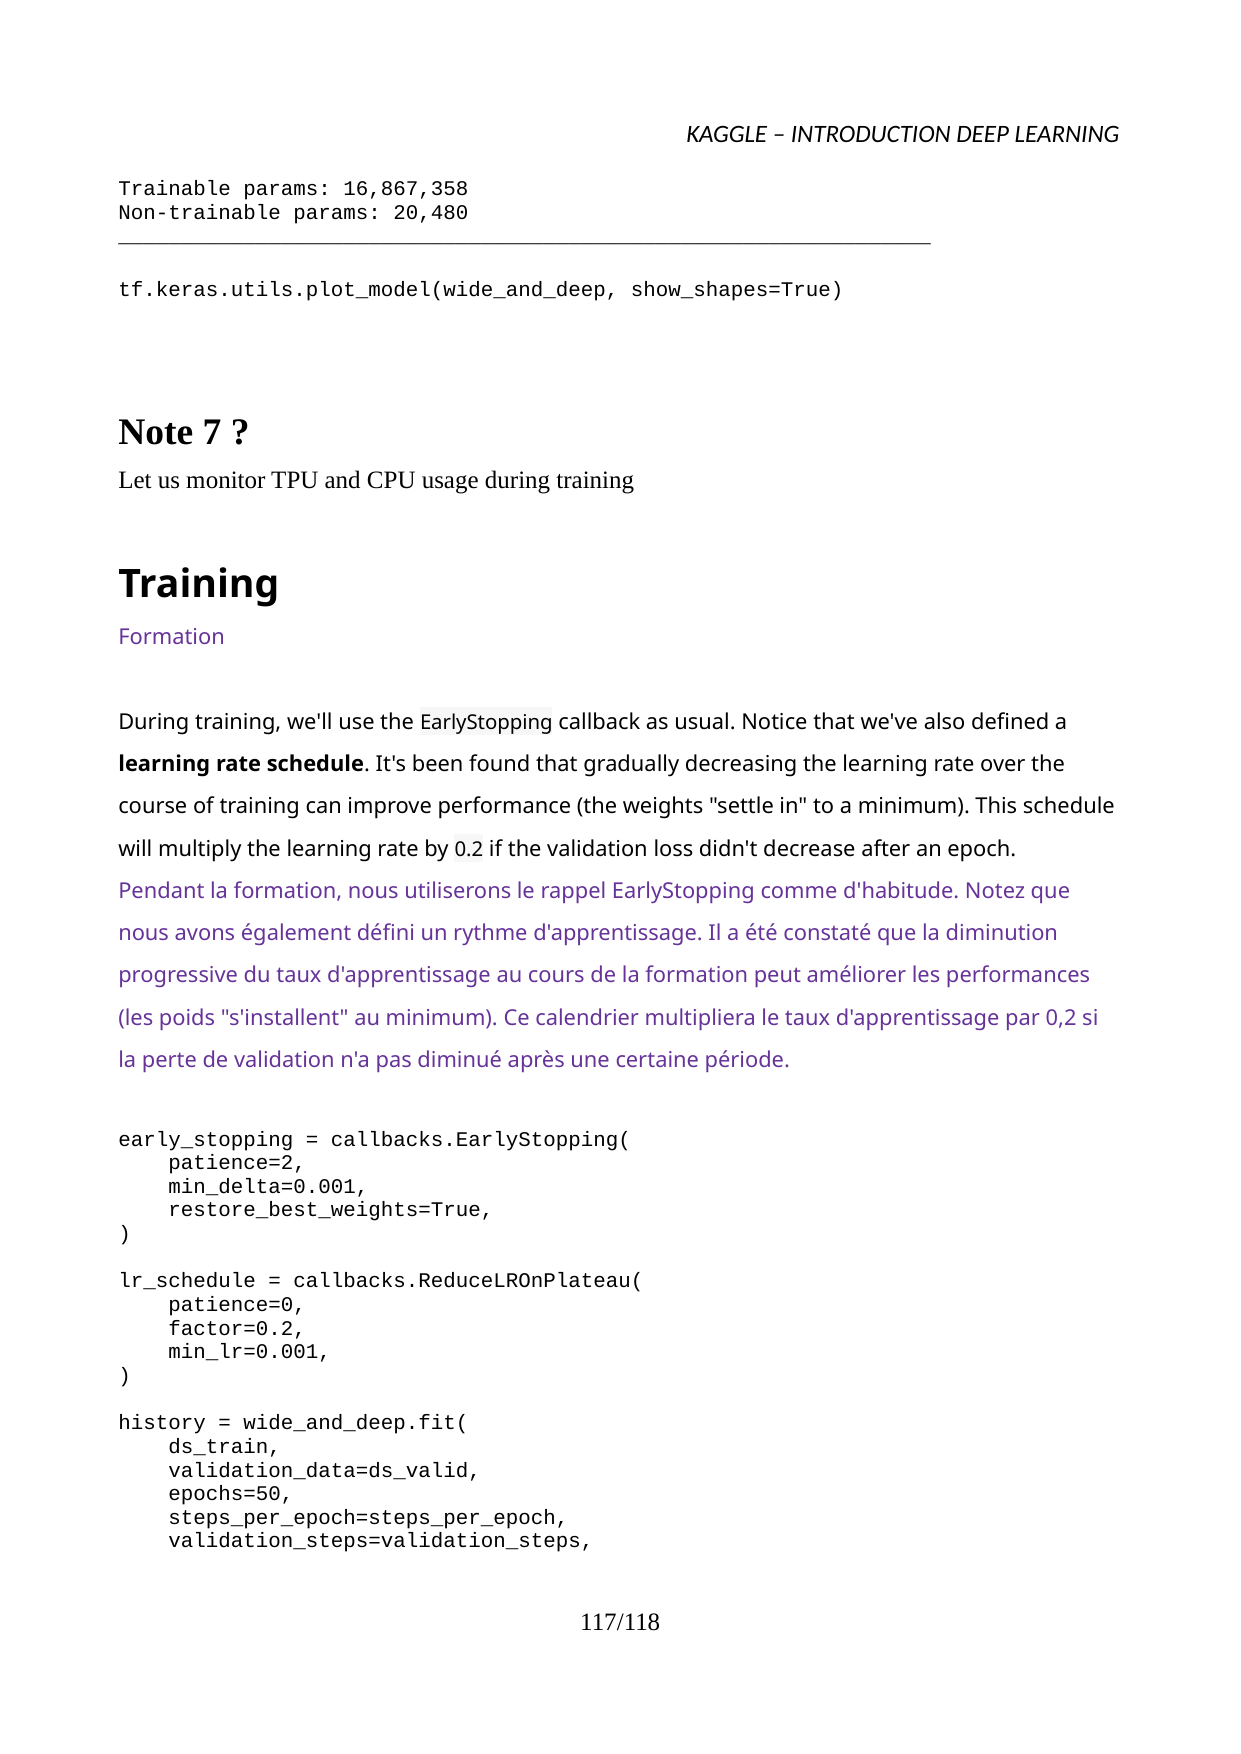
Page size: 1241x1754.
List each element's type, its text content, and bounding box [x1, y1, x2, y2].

text min_lr=0.001, [118, 1341, 1122, 1365]
text ) [118, 1365, 1122, 1389]
text Formation [118, 621, 1122, 651]
text restore_best_weights=True, [118, 1199, 1122, 1223]
text Non-trainable params: 20,480 [118, 202, 1122, 225]
text epochs=50, [118, 1483, 1122, 1507]
text Trainable params: 16,867,358 [118, 178, 1122, 202]
text ) [118, 1223, 1122, 1247]
text _________________________________________________________________ [118, 225, 1122, 249]
subtitle Training [118, 555, 1122, 608]
text During training, we'll use the EarlyStopping callback as usual. Notice that we've also defined a learning rate schedule. It's been found that gradually decreasing the learning rate over the course of training can improve performance (the weights "settle in" to a minimum). This schedule will multiply the learning rate by 0.2 if the validation loss didn't decrease after an epoch. [118, 706, 1122, 862]
text patience=0, [118, 1294, 1122, 1318]
subtitle Note 7 ? [118, 410, 1122, 453]
text patience=2, [118, 1152, 1122, 1176]
text validation_steps=validation_steps, [118, 1531, 1122, 1554]
text validation_data=ds_valid, [118, 1459, 1122, 1483]
text Pendant la formation, nous utiliserons le rappel EarlyStopping comme d'habitude. Notez que nous avons également défini un rythme d'apprentissage. Il a été constaté que la diminution progressive du taux d'apprentissage au cours de la formation peut améliorer les performances (les poids "s'installent" au minimum). Ce calendrier multipliera le taux d'apprentissage par 0,2 si la perte de validation n'a pas diminué après une certaine période. [118, 875, 1122, 1074]
text lr_schedule = callbacks.ReduceLROnPlateau( [118, 1270, 1122, 1294]
text Let us monitor TPU and CPU usage during training [118, 465, 1122, 494]
text factor=0.2, [118, 1318, 1122, 1341]
text ds_train, [118, 1436, 1122, 1459]
text early_stopping = callbacks.EarlyStopping( [118, 1128, 1122, 1152]
text min_delta=0.001, [118, 1176, 1122, 1199]
text steps_per_epoch=steps_per_epoch, [118, 1507, 1122, 1531]
text history = wide_and_deep.fit( [118, 1412, 1122, 1436]
text tf.keras.utils.plot_model(wide_and_deep, show_shapes=True) [118, 278, 1122, 302]
